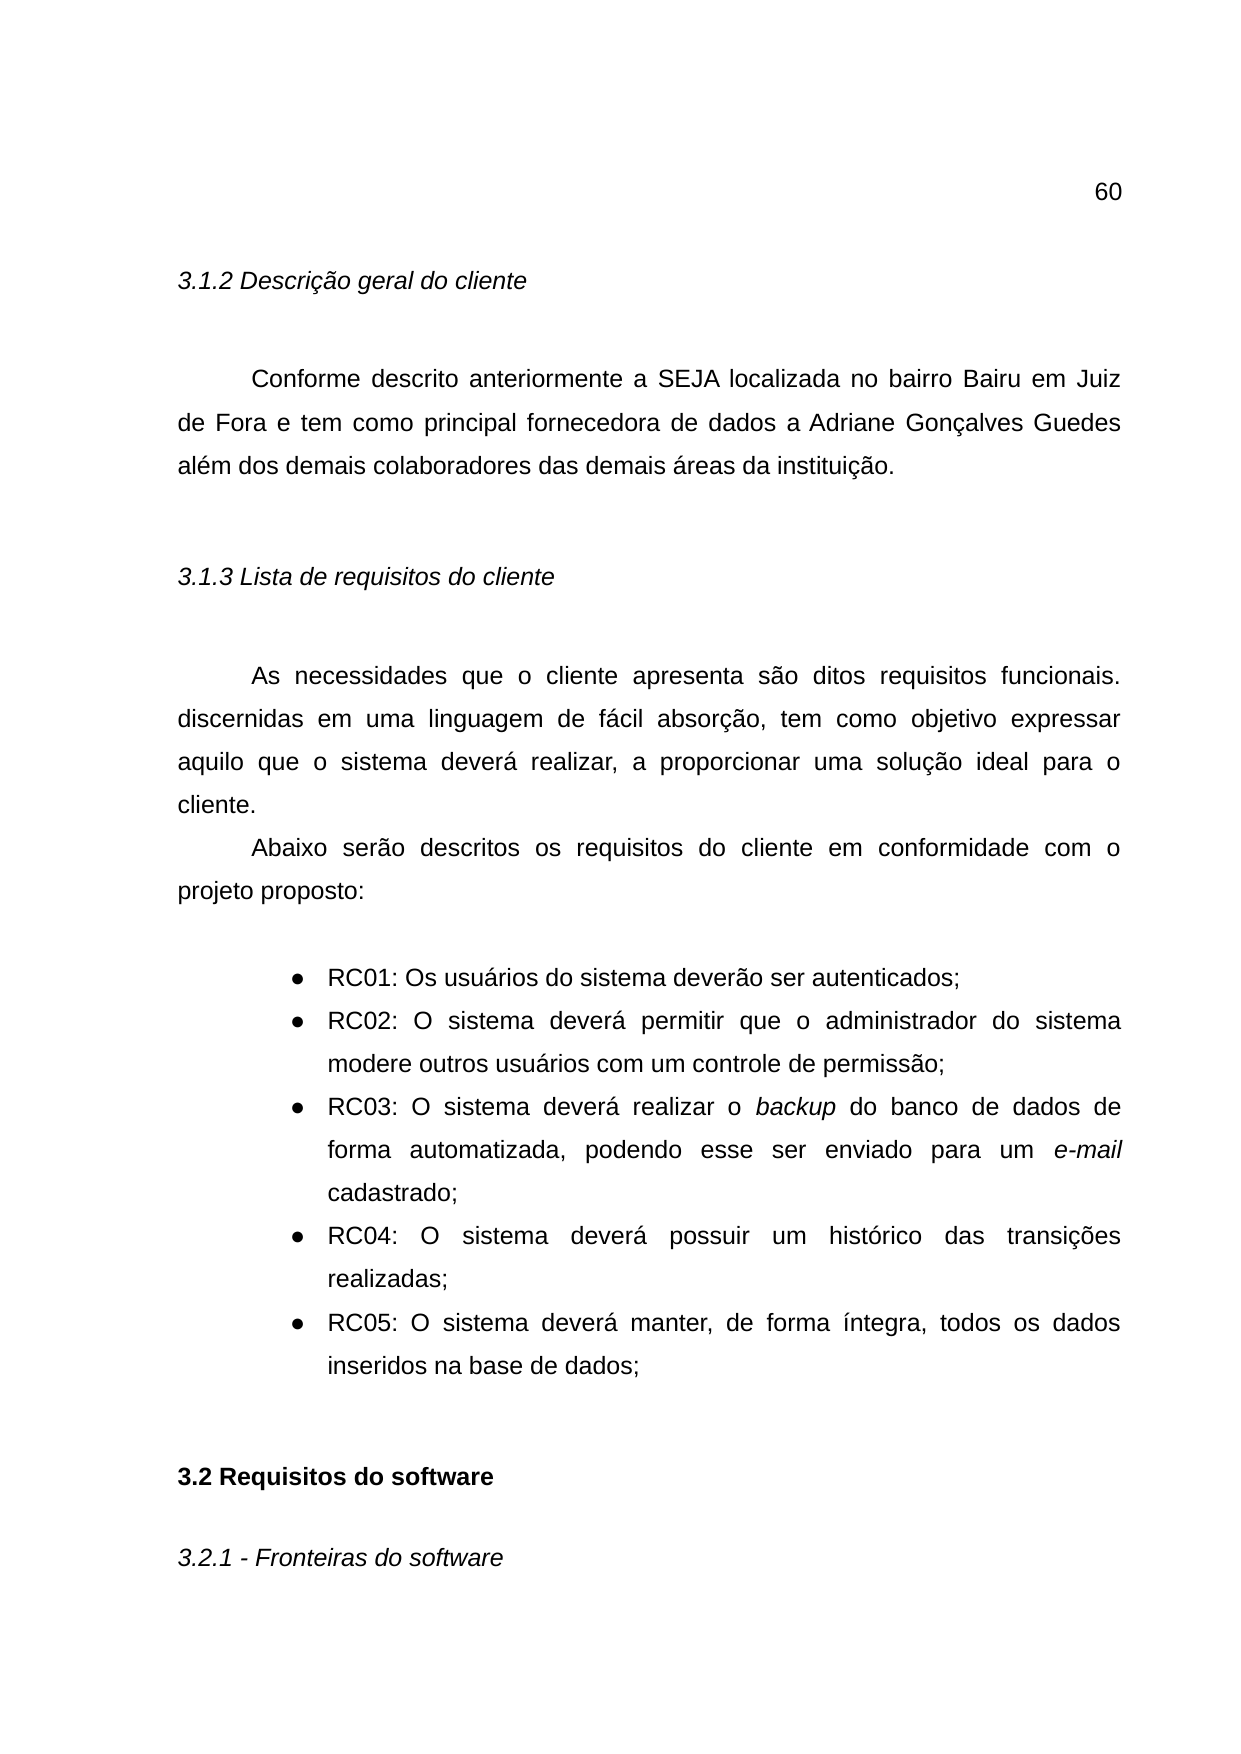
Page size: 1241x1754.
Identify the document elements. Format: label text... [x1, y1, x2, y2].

subtitle 3.1.3 Lista de requisitos do cliente [177, 562, 1122, 591]
subtitle 3.2.1 - Fronteiras do software [177, 1543, 1122, 1571]
text Conforme descrito anteriormente a SEJA localizada no bairro Bairu em Juiz de Fora e tem como principal fornecedora de dados a Adriane Gonçalves Guedes além dos demais colaboradores das demais áreas da instituição. [177, 364, 1122, 479]
list RC02: O sistema deverá permitir que o administrador do sistema modere outros usuários com um controle de permissão; [290, 1006, 1122, 1078]
subtitle 3.2 Requisitos do software [177, 1462, 1122, 1491]
text Abaixo serão descritos os requisitos do cliente em conformidade com o projeto proposto: [177, 833, 1122, 905]
list RC04: O sistema deverá possuir um histórico das transições realizadas; [290, 1221, 1122, 1293]
subtitle 3.1.2 Descrição geral do cliente [177, 266, 1122, 294]
list RC03: O sistema deverá realizar o backup do banco de dados de forma automatizada, podendo esse ser enviado para um e-mail cadastrado; [290, 1092, 1122, 1207]
list RC01: Os usuários do sistema deverão ser autenticados; [290, 963, 1122, 991]
text As necessidades que o cliente apresenta são ditos requisitos funcionais. discernidas em uma linguagem de fácil absorção, tem como objetivo expressar aquilo que o sistema deverá realizar, a proporcionar uma solução ideal para o cliente. [177, 661, 1122, 819]
list RC05: O sistema deverá manter, de forma íntegra, todos os dados inseridos na base de dados; [290, 1308, 1122, 1379]
